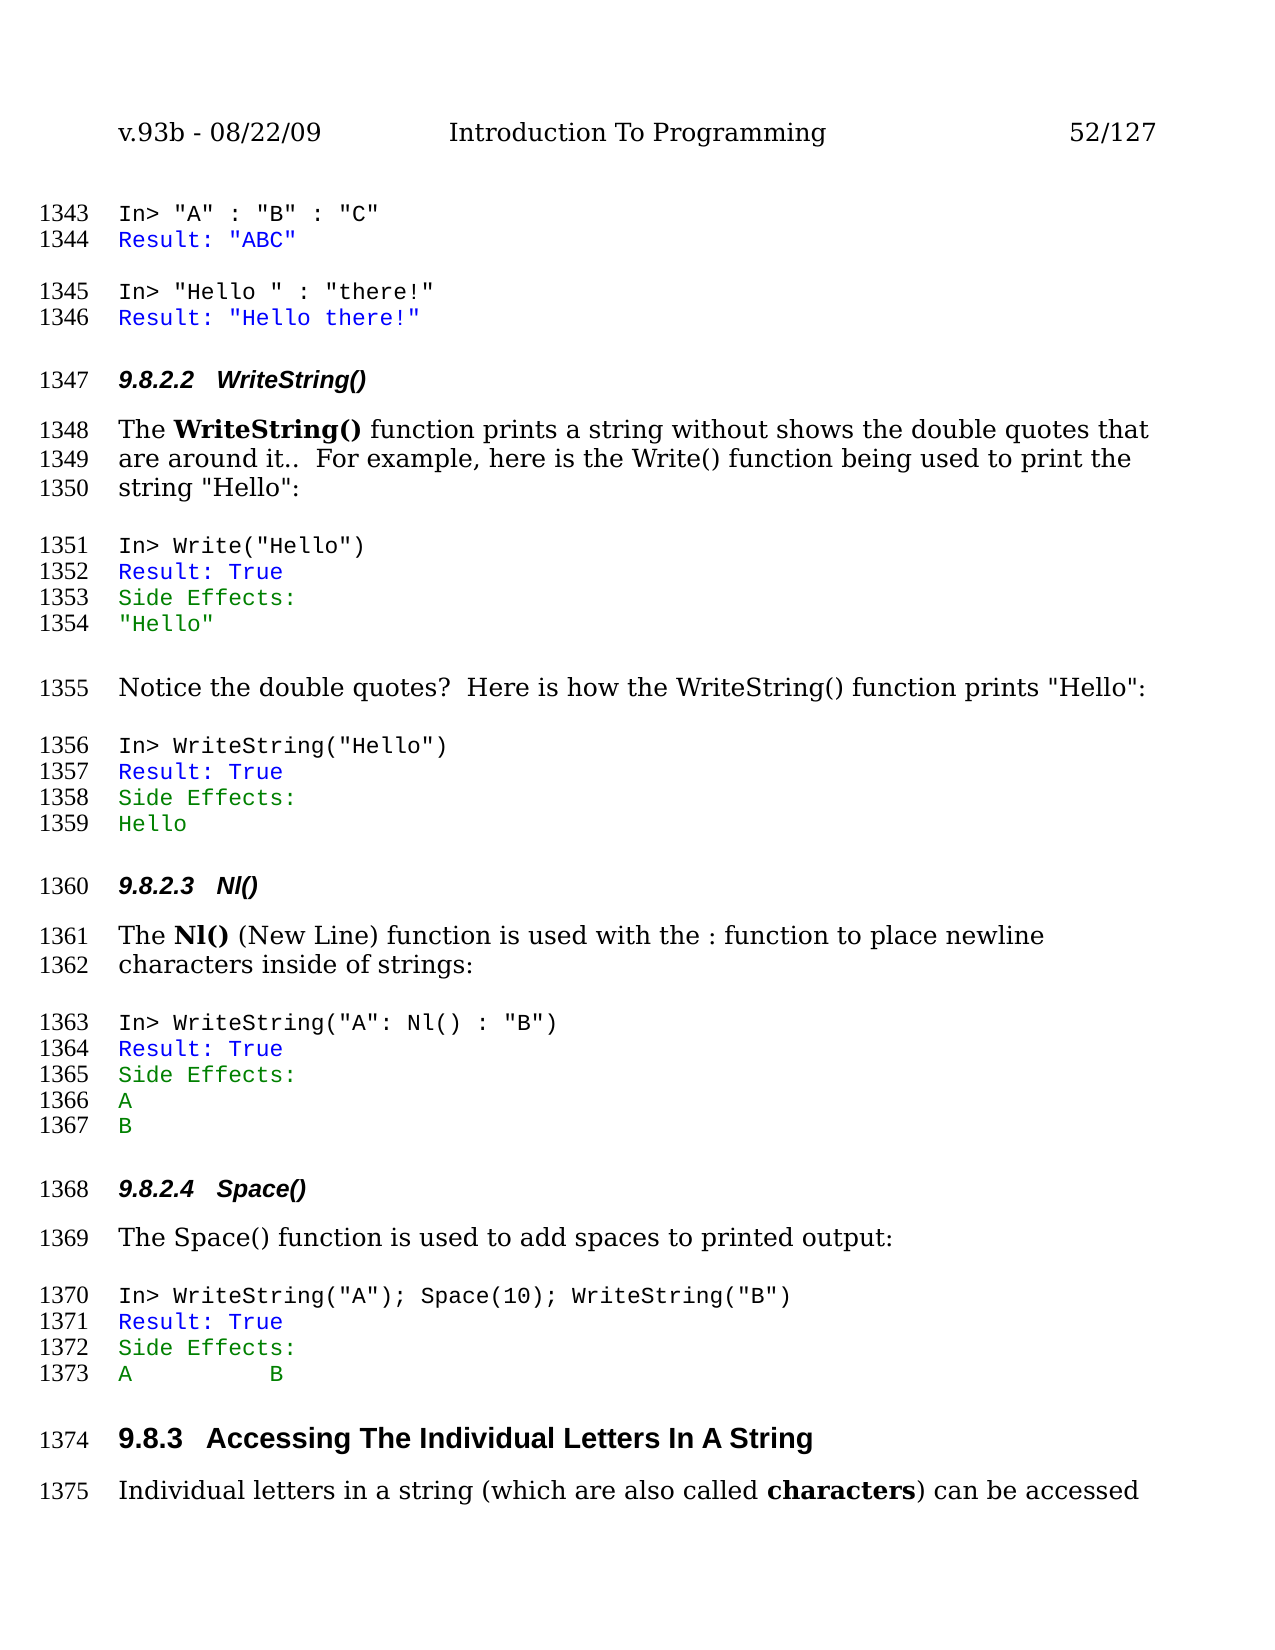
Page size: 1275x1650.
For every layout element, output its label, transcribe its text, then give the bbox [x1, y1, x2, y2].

text The Nl() (New Line) function is used with the : function to place newline characters inside of strings: [118, 921, 1157, 979]
text In> "Hello " : "there!" [118, 281, 1157, 306]
text Side Effects: [118, 1063, 1157, 1089]
text B [118, 1115, 1157, 1141]
text In> WriteString("A": Nl() : "B") [118, 1011, 1157, 1037]
text A [118, 1089, 1157, 1115]
text A B [118, 1362, 1157, 1388]
text In> "A" : "B" : "C" [118, 203, 1157, 229]
text Hello [118, 812, 1157, 838]
text Result: "ABC" [118, 229, 1157, 254]
text Side Effects: [118, 786, 1157, 812]
text Side Effects: [118, 1336, 1157, 1362]
text Notice the double quotes? Here is how the WriteString() function prints "Hello": [118, 673, 1157, 702]
subtitle Space() [118, 1174, 1157, 1202]
text Result: True [118, 1310, 1157, 1336]
text Result: True [118, 561, 1157, 586]
text In> WriteString("Hello") [118, 734, 1157, 760]
text Side Effects: [118, 586, 1157, 612]
text The WriteString() function prints a string without shows the double quotes that are around it.. For example, here is the Write() function being used to print the string "Hello": [118, 415, 1157, 503]
text In> Write("Hello") [118, 534, 1157, 561]
subtitle Accessing The Individual Letters In A String [118, 1421, 1157, 1455]
text Result: "Hello there!" [118, 306, 1157, 332]
text In> WriteString("A"); Space(10); WriteString("B") [118, 1284, 1157, 1310]
text The Space() function is used to add spaces to printed output: [118, 1223, 1157, 1252]
text Result: True [118, 1037, 1157, 1063]
text Result: True [118, 760, 1157, 786]
subtitle WriteString() [118, 365, 1157, 394]
subtitle Nl() [118, 871, 1157, 900]
text Individual letters in a string (which are also called characters) can be accessed [118, 1476, 1157, 1505]
text "Hello" [118, 612, 1157, 638]
